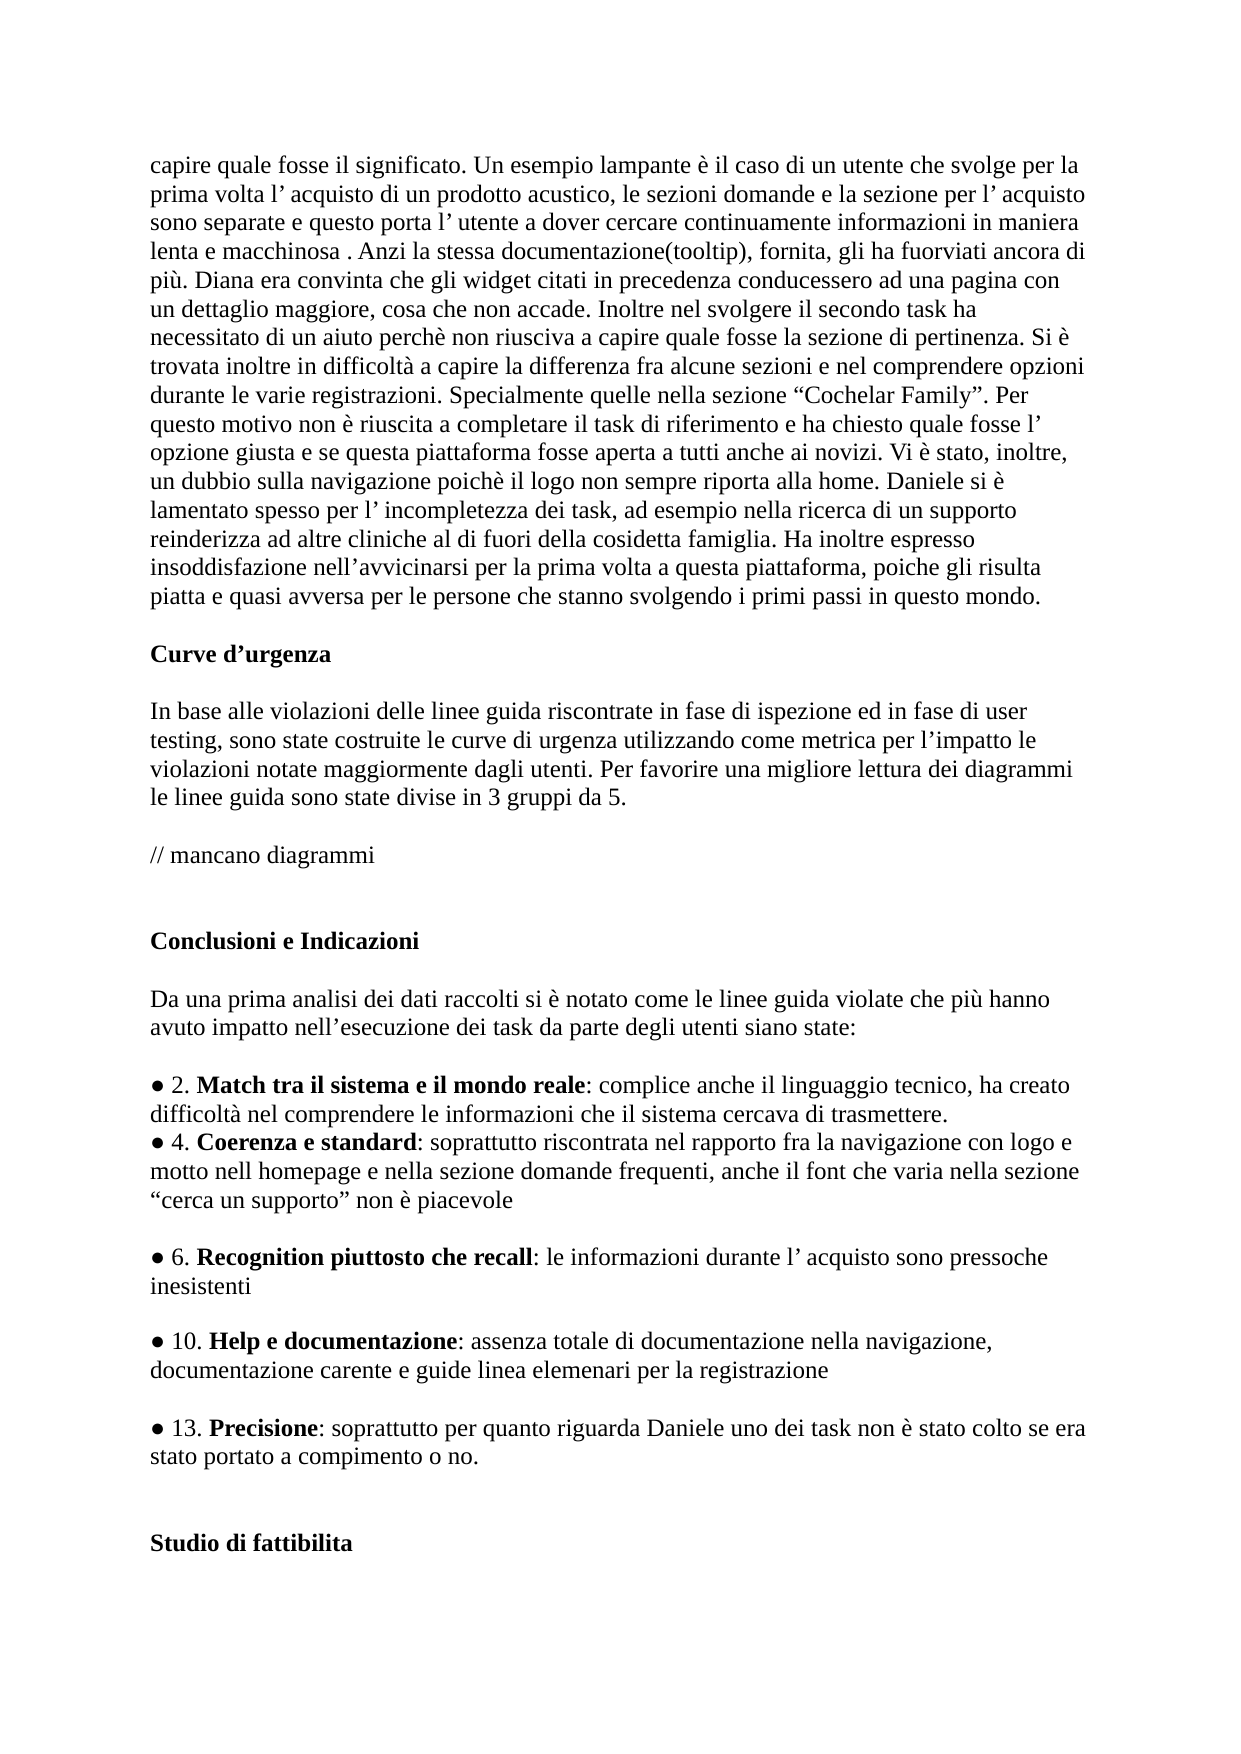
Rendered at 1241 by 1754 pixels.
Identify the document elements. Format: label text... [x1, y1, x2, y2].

text Da una prima analisi dei dati raccolti si è notato come le linee guida violate che più hanno avuto impatto nell’esecuzione dei task da parte degli utenti siano state: [150, 984, 1090, 1041]
text In base alle violazioni delle linee guida riscontrate in fase di ispezione ed in fase di user testing, sono state costruite le curve di urgenza utilizzando come metrica per l’impatto le violazioni notate maggiormente dagli utenti. Per favorire una migliore lettura dei diagrammi le linee guida sono state divise in 3 gruppi da 5. [150, 696, 1090, 811]
text Studio di fattibilita [150, 1528, 1090, 1556]
text ● 2. Match tra il sistema e il mondo reale: ​complice anche il linguaggio tecnico, ha creato difficoltà nel comprendere le informazioni che il sistema cercava di trasmettere. [150, 1070, 1090, 1127]
text Conclusioni e Indicazioni [150, 926, 1090, 955]
text capire quale fosse il significato. Un esempio lampante è il caso di un utente che svolge per la prima volta l’ acquisto di un prodotto acustico, le sezioni domande e la sezione per l’ acquisto sono separate e questo porta l’ utente a dover cercare continuamente informazioni in maniera lenta e macchinosa . Anzi la stessa documentazione(tooltip), fornita, gli ha fuorviati ancora di più. Diana era convinta che gli widget citati in precedenza conducessero ad una pagina con un dettaglio maggiore, cosa che non accade. Inoltre nel svolgere il secondo task ha necessitato di un aiuto perchè non riusciva a capire quale fosse la sezione di pertinenza. Si è trovata inoltre in difficoltà a capire la differenza fra alcune sezioni e nel comprendere opzioni durante le varie registrazioni. Specialmente quelle nella sezione “Cochelar Family”. Per questo motivo non è riuscita a completare il task di riferimento e ha chiesto quale fosse l’ opzione giusta e se questa piattaforma fosse aperta a tutti anche ai novizi. Vi è stato, inoltre, un dubbio sulla navigazione poichè il logo non sempre riporta alla home. Daniele si è lamentato spesso per l’ incompletezza dei task, ad esempio nella ricerca di un supporto reinderizza ad altre cliniche al di fuori della cosidetta famiglia. Ha inoltre espresso insoddisfazione nell’avvicinarsi per la prima volta a questa piattaforma, poiche gli risulta piatta e quasi avversa per le persone che stanno svolgendo i primi passi in questo mondo. [150, 150, 1090, 610]
text ● 13. Precisione: ​soprattutto per quanto riguarda Daniele uno dei task non è stato colto se era stato portato a compimento o no. [150, 1413, 1090, 1470]
text Curve d’urgenza [150, 639, 1090, 667]
text ● 6. Recognition piuttosto che recall: ​le informazioni durante l’ acquisto sono pressoche inesistenti [150, 1242, 1090, 1300]
text ● 4. Coerenza e standard: ​soprattutto riscontrata nel rapporto fra la navigazione con logo e motto nell homepage e nella sezione domande frequenti, anche il font che varia nella sezione “cerca un supporto” non è piacevole [150, 1127, 1090, 1214]
text // mancano diagrammi [150, 840, 1090, 869]
text ● 10. Help e documentazione: assenza totale di documentazione nella navigazione, documentazione carente e guide linea elemenari per la registrazione [150, 1326, 1090, 1384]
